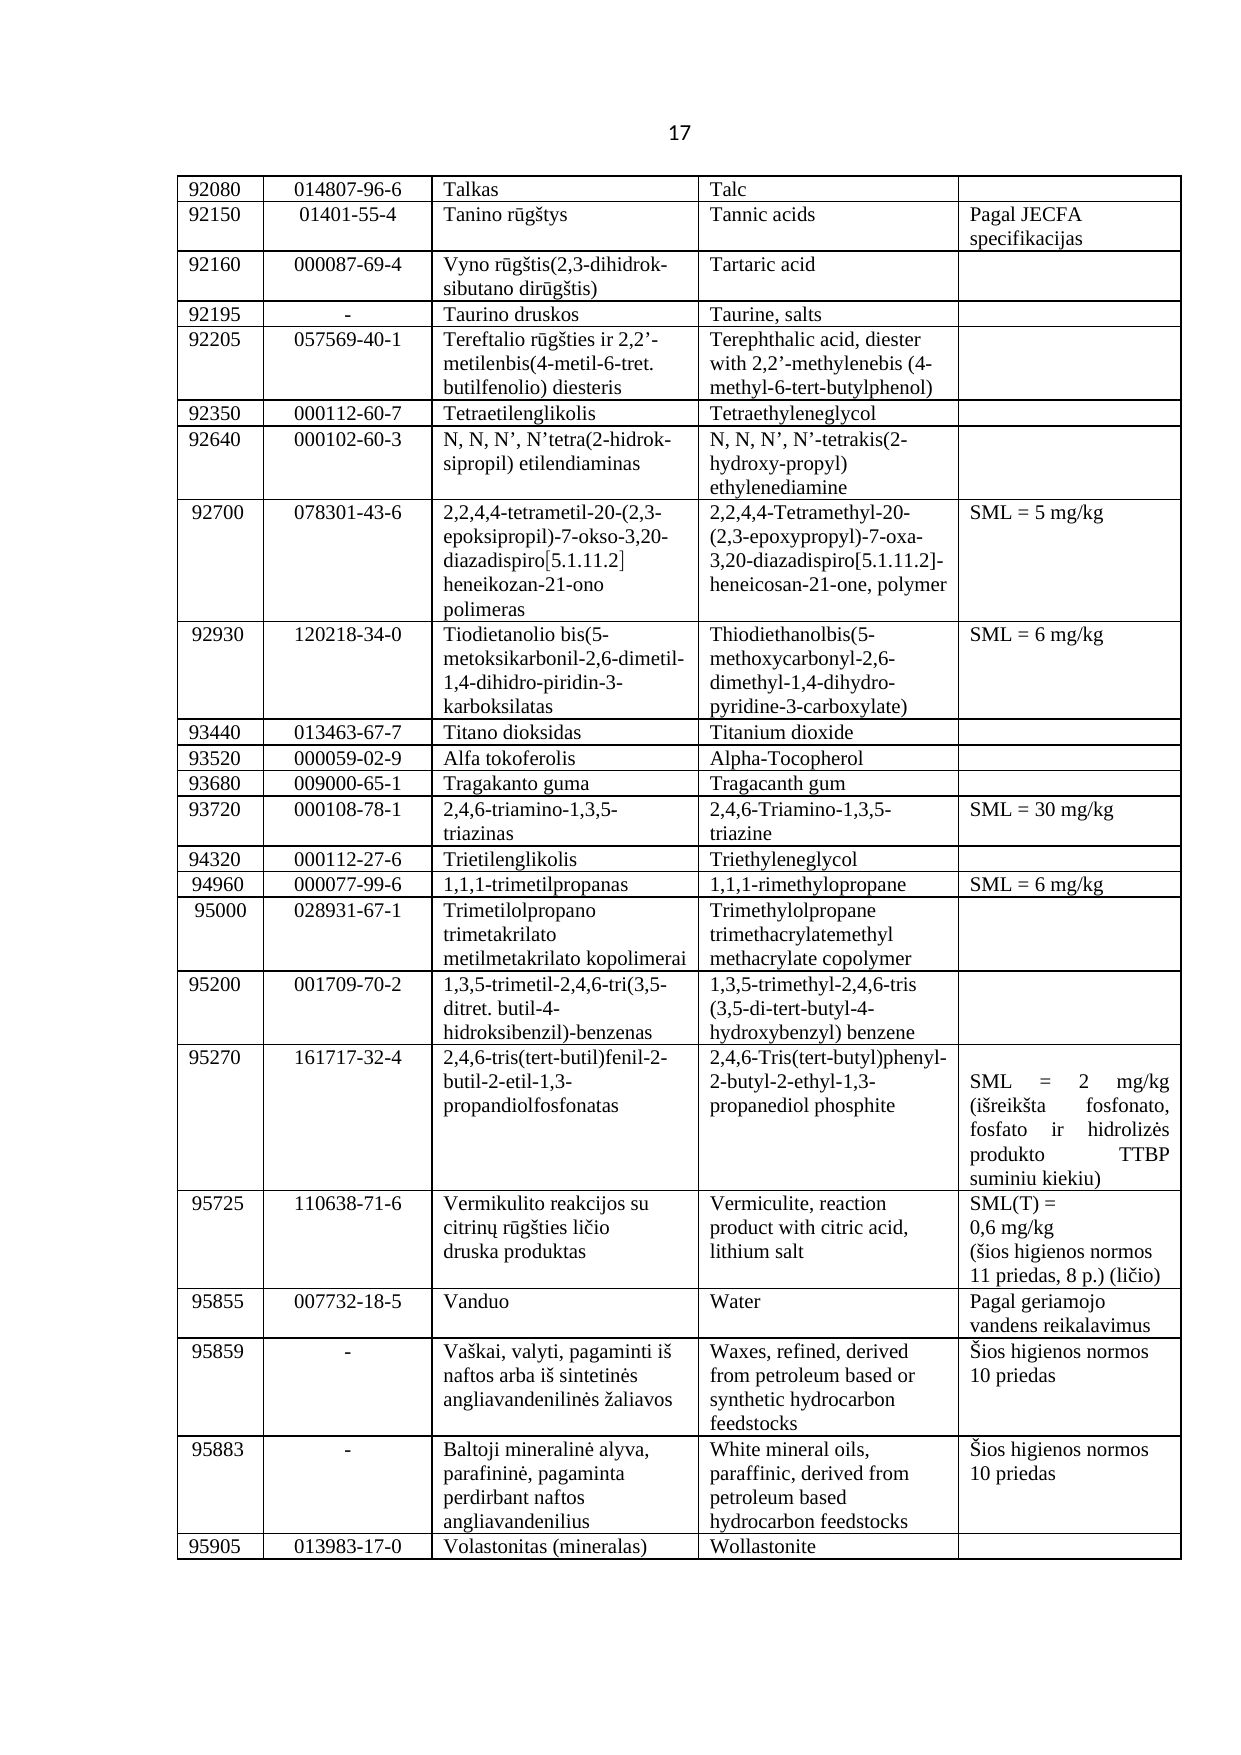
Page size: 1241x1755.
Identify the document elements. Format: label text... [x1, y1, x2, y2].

table_cell 2,4,6-tris(tert-butil)fenil-2-butil-2-etil-1,3-propandiolfosfonatas [433, 1045, 698, 1189]
table_cell 94960 [178, 872, 263, 896]
table_cell Tetraetilenglikolis [433, 401, 698, 425]
table_cell [959, 327, 1180, 399]
table_cell Vyno rūgštis(2,3-dihidrok-sibutano dirūgštis) [433, 252, 698, 300]
table_cell 009000-65-1 [264, 771, 431, 795]
table_cell Taurino druskos [433, 302, 698, 326]
table_cell [959, 252, 1180, 300]
table_cell - [264, 1437, 431, 1533]
table_cell 007732-18-5 [264, 1289, 431, 1337]
table_cell Šios higienos normos 10 priedas [959, 1339, 1180, 1435]
table_cell 161717-32-4 [264, 1045, 431, 1189]
table_cell [959, 302, 1180, 326]
table_cell 92205 [178, 327, 263, 399]
table_cell [959, 746, 1180, 769]
table_cell 01401-55-4 [264, 202, 431, 250]
table_cell Pagal JECFA specifikacijas [959, 202, 1180, 250]
table_cell 001709-70-2 [264, 972, 431, 1044]
table_cell 2,4,6-triamino-1,3,5-triazinas [433, 797, 698, 845]
table_cell 2,2,4,4-tetrametil-20-(2,3-epoksipropil)-7-okso-3,20-diazadispiro5.1.11.2 heneikozan-21-ono polimeras [433, 500, 698, 621]
table_cell White mineral oils, paraffinic, derived from petroleum based hydrocarbon feedstocks [699, 1437, 958, 1533]
table_cell Tanino rūgštys [433, 202, 698, 250]
table_cell [959, 771, 1180, 795]
table_cell Waxes, refined, derived from petroleum based or synthetic hydrocarbon feedstocks [699, 1339, 958, 1435]
table_cell SML = 2 mg/kg (išreikšta fosfonato, fosfato ir hidrolizės produkto TTBP suminiu kiekiu) [959, 1045, 1180, 1189]
table_cell [959, 177, 1180, 201]
table_cell Vermiculite, reaction product with citric acid, lithium salt [699, 1191, 958, 1287]
table_cell 92640 [178, 427, 263, 499]
table_cell 000102-60-3 [264, 427, 431, 499]
table_cell - [264, 1339, 431, 1435]
table_cell 1,1,1-trimetilpropanas [433, 872, 698, 896]
table_cell Water [699, 1289, 958, 1337]
table_cell Alpha-Tocopherol [699, 746, 958, 769]
table_cell 028931-67-1 [264, 898, 431, 970]
table_cell Baltoji mineralinė alyva, parafininė, pagaminta perdirbant naftos angliavandenilius [433, 1437, 698, 1533]
table_cell Pagal geriamojo vandens reikalavimus [959, 1289, 1180, 1337]
table_cell Tannic acids [699, 202, 958, 250]
table_cell Tragacanth gum [699, 771, 958, 795]
table_cell 014807-96-6 [264, 177, 431, 201]
table_cell 95859 [178, 1339, 263, 1435]
table_cell 95855 [178, 1289, 263, 1337]
table_cell Taurine, salts [699, 302, 958, 326]
table_cell SML = 5 mg/kg [959, 500, 1180, 621]
table_cell 000108-78-1 [264, 797, 431, 845]
table_cell Vermikulito reakcijos su citrinų rūgšties ličio druska produktas [433, 1191, 698, 1287]
table_cell 93680 [178, 771, 263, 795]
table_cell 1,3,5-trimetil-2,4,6-tri(3,5-ditret. butil-4-hidroksibenzil)-benzenas [433, 972, 698, 1044]
table_cell - [264, 302, 431, 326]
table_cell Trietilenglikolis [433, 847, 698, 871]
table_cell 000112-60-7 [264, 401, 431, 425]
table_cell 000059-02-9 [264, 746, 431, 769]
table_cell 95200 [178, 972, 263, 1044]
table_cell 92700 [178, 500, 263, 621]
table_cell Vaškai, valyti, pagaminti iš naftos arba iš sintetinės angliavandenilinės žaliavos [433, 1339, 698, 1435]
table_cell 078301-43-6 [264, 500, 431, 621]
table_cell N, N, N’, N’tetra(2-hidrok-sipropil) etilendiaminas [433, 427, 698, 499]
table_cell 92150 [178, 202, 263, 250]
table_cell SML = 6 mg/kg [959, 622, 1180, 718]
table_cell 92160 [178, 252, 263, 300]
table_cell 057569-40-1 [264, 327, 431, 399]
table_cell Tetraethyleneglycol [699, 401, 958, 425]
table_cell 000112-27-6 [264, 847, 431, 871]
table_cell Triethyleneglycol [699, 847, 958, 871]
table_cell Terephthalic acid, diester with 2,2’-methylenebis (4-methyl-6-tert-butylphenol) [699, 327, 958, 399]
table_cell Volastonitas (mineralas) [433, 1534, 698, 1558]
table_cell 013983-17-0 [264, 1534, 431, 1558]
table_cell Talc [699, 177, 958, 201]
table_cell 000077-99-6 [264, 872, 431, 896]
table_cell Šios higienos normos 10 priedas [959, 1437, 1180, 1533]
table_cell [959, 427, 1180, 499]
table_cell 2,2,4,4-Tetramethyl-20-(2,3-epoxypropyl)-7-oxa-3,20-diazadispiro[5.1.11.2]-heneicosan-21-one, polymer [699, 500, 958, 621]
table_cell 93720 [178, 797, 263, 845]
table_cell 110638-71-6 [264, 1191, 431, 1287]
table_cell [959, 1534, 1180, 1558]
table_cell [959, 401, 1180, 425]
table_cell SML = 30 mg/kg [959, 797, 1180, 845]
table_cell 1,3,5-trimethyl-2,4,6-tris (3,5-di-tert-butyl-4-hydroxybenzyl) benzene [699, 972, 958, 1044]
table_cell Vanduo [433, 1289, 698, 1337]
table_cell 94320 [178, 847, 263, 871]
table_cell 95270 [178, 1045, 263, 1189]
table_cell Thiodiethanolbis(5-methoxycarbonyl-2,6-dimethyl-1,4-dihydro-pyridine-3-carboxylate) [699, 622, 958, 718]
table_cell 92195 [178, 302, 263, 326]
table_cell 92080 [178, 177, 263, 201]
table_cell 120218-34-0 [264, 622, 431, 718]
table_cell Tereftalio rūgšties ir 2,2’-metilenbis(4-metil-6-tret. butilfenolio) diesteris [433, 327, 698, 399]
table_cell Tiodietanolio bis(5-metoksikarbonil-2,6-dimetil-1,4-dihidro-piridin-3-karboksilatas [433, 622, 698, 718]
table_cell 93520 [178, 746, 263, 769]
table_cell 95905 [178, 1534, 263, 1558]
table_cell [959, 720, 1180, 744]
table_cell Talkas [433, 177, 698, 201]
table_cell [959, 972, 1180, 1044]
table_cell 92350 [178, 401, 263, 425]
table_cell Titanium dioxide [699, 720, 958, 744]
table_cell 95000 [178, 898, 263, 970]
table_cell [959, 847, 1180, 871]
table_cell SML(T) = 0,6 mg/kg (šios higienos normos 11 priedas, 8 p.) (ličio) [959, 1191, 1180, 1287]
table_cell Alfa tokoferolis [433, 746, 698, 769]
table_cell 1,1,1-rimethylopropane [699, 872, 958, 896]
table_cell 92930 [178, 622, 263, 718]
table_cell Titano dioksidas [433, 720, 698, 744]
table_cell SML = 6 mg/kg [959, 872, 1180, 896]
table_cell Tartaric acid [699, 252, 958, 300]
table_cell 2,4,6-Triamino-1,3,5-triazine [699, 797, 958, 845]
table_cell [959, 898, 1180, 970]
table_cell Wollastonite [699, 1534, 958, 1558]
table_cell Tragakanto guma [433, 771, 698, 795]
table_cell N, N, N’, N’-tetrakis(2-hydroxy-propyl) ethylenediamine [699, 427, 958, 499]
table_cell 95725 [178, 1191, 263, 1287]
table_cell 93440 [178, 720, 263, 744]
table_cell 000087-69-4 [264, 252, 431, 300]
table_cell 2,4,6-Tris(tert-butyl)phenyl-2-butyl-2-ethyl-1,3-propanediol phosphite [699, 1045, 958, 1189]
table_cell 95883 [178, 1437, 263, 1533]
table_cell 013463-67-7 [264, 720, 431, 744]
